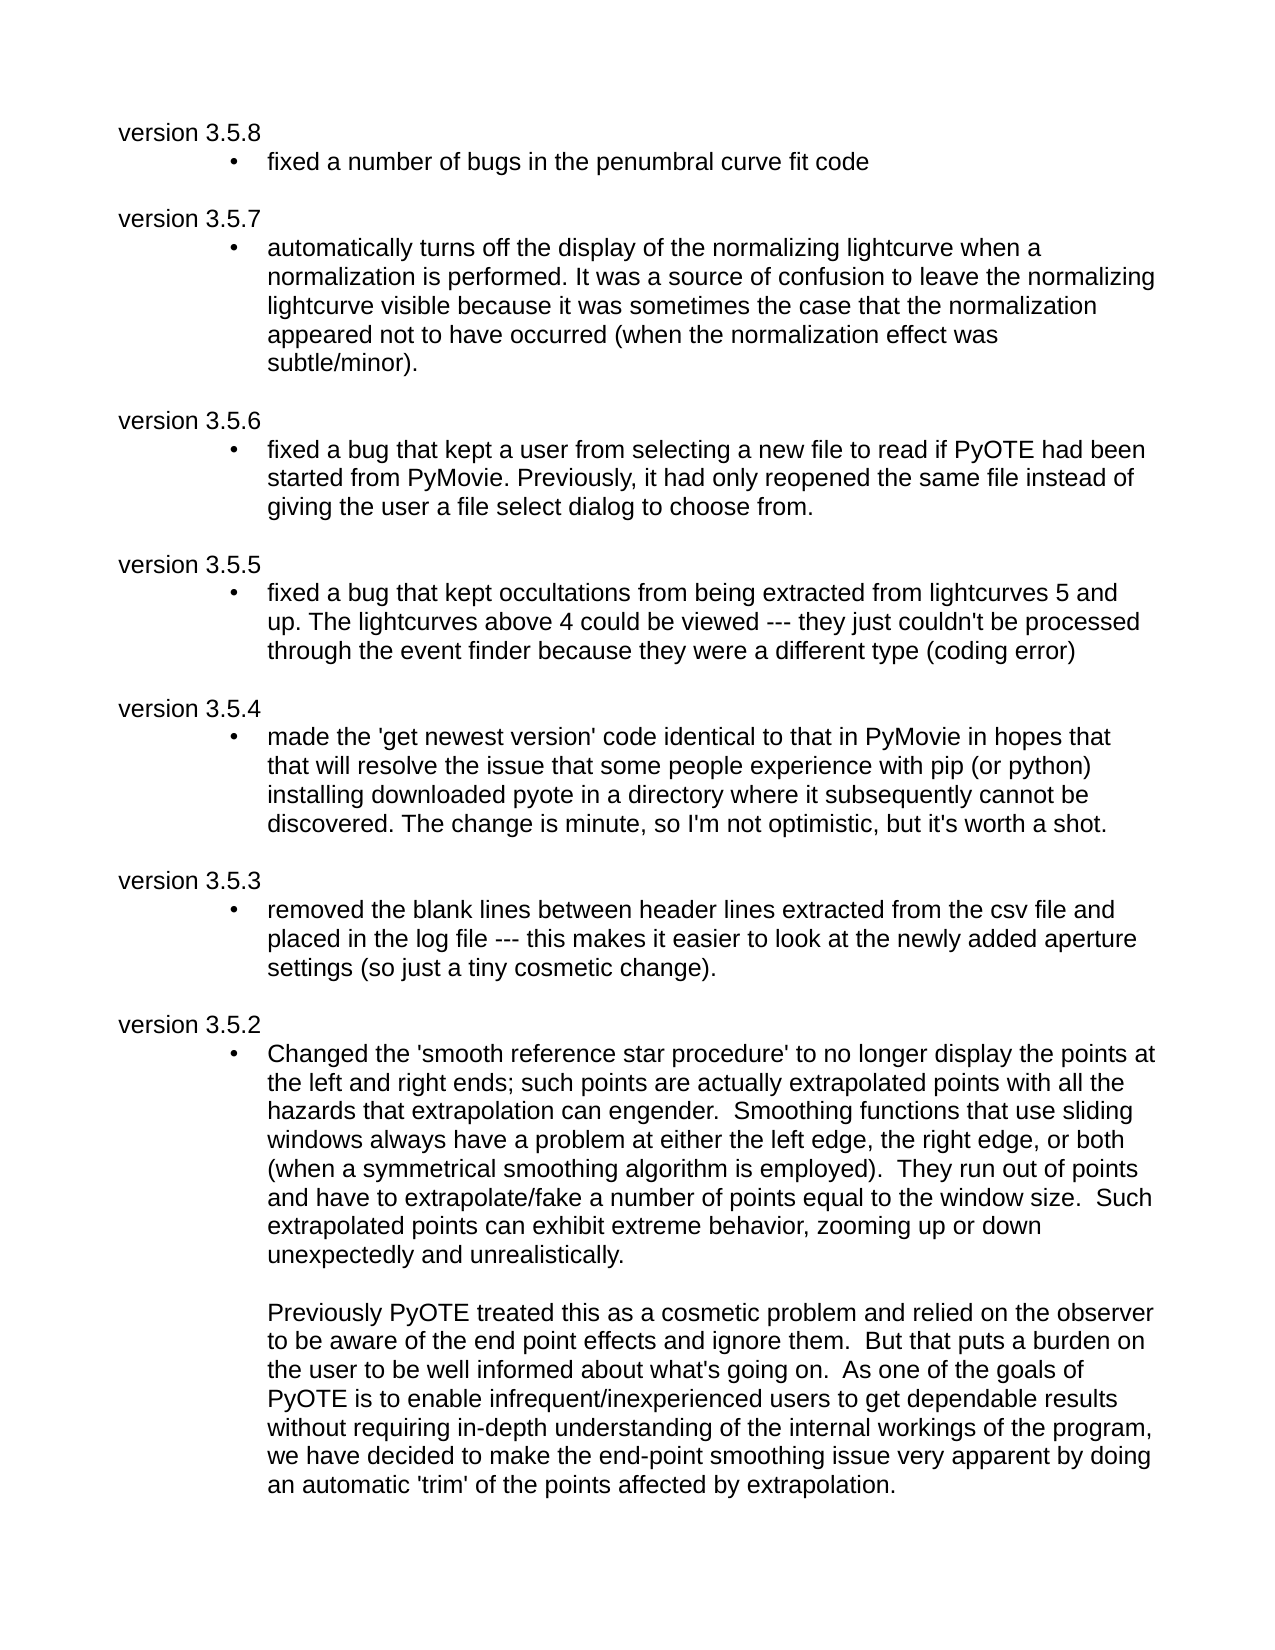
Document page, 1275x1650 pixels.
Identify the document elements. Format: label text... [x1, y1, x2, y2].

text version 3.5.4 [118, 693, 1157, 722]
text version 3.5.8 [118, 118, 1157, 147]
list fixed a bug that kept a user from selecting a new file to read if PyOTE had been started from PyMovie. Previously, it had only reopened the same file instead of giving the user a file select dialog to choose from. [229, 434, 1157, 550]
text version 3.5.2 [118, 1010, 1157, 1039]
text version 3.5.5 [118, 550, 1157, 578]
list automatically turns off the display of the normalizing lightcurve when a normalization is performed. It was a source of confusion to leave the normalizing lightcurve visible because it was sometimes the case that the normalization appeared not to have occurred (when the normalization effect was subtle/minor). [229, 233, 1157, 406]
list fixed a bug that kept occultations from being extracted from lightcurves 5 and up. The lightcurves above 4 could be viewed --- they just couldn't be processed through the event finder because they were a different type (coding error) [229, 578, 1157, 693]
text version 3.5.6 [118, 406, 1157, 434]
text version 3.5.3 [118, 866, 1157, 895]
list made the 'get newest version' code identical to that in PyMovie in hopes that that will resolve the issue that some people experience with pip (or python) installing downloaded pyote in a directory where it subsequently cannot be discovered. The change is minute, so I'm not optimistic, but it's worth a shot. [229, 722, 1157, 866]
text version 3.5.7 [118, 204, 1157, 233]
list Changed the 'smooth reference star procedure' to no longer display the points at the left and right ends; such points are actually extrapolated points with all the hazards that extrapolation can engender. Smoothing functions that use sliding windows always have a problem at either the left edge, the right edge, or both (when a symmetrical smoothing algorithm is employed). They run out of points and have to extrapolate/fake a number of points equal to the window size. Such extrapolated points can exhibit extreme behavior, zooming up or down unexpectedly and unrealistically. Previously PyOTE treated this as a cosmetic problem and relied on the observer to be aware of the end point effects and ignore them. But that puts a burden on the user to be well informed about what's going on. As one of the goals of PyOTE is to enable infrequent/inexperienced users to get dependable results without requiring in-depth understanding of the internal workings of the program, we have decided to make the end-point smoothing issue very apparent by doing an automatic 'trim' of the points affected by extrapolation. [229, 1039, 1157, 1528]
list fixed a number of bugs in the penumbral curve fit code [229, 147, 1157, 204]
list removed the blank lines between header lines extracted from the csv file and placed in the log file --- this makes it easier to look at the newly added aperture settings (so just a tiny cosmetic change). [229, 895, 1157, 1010]
